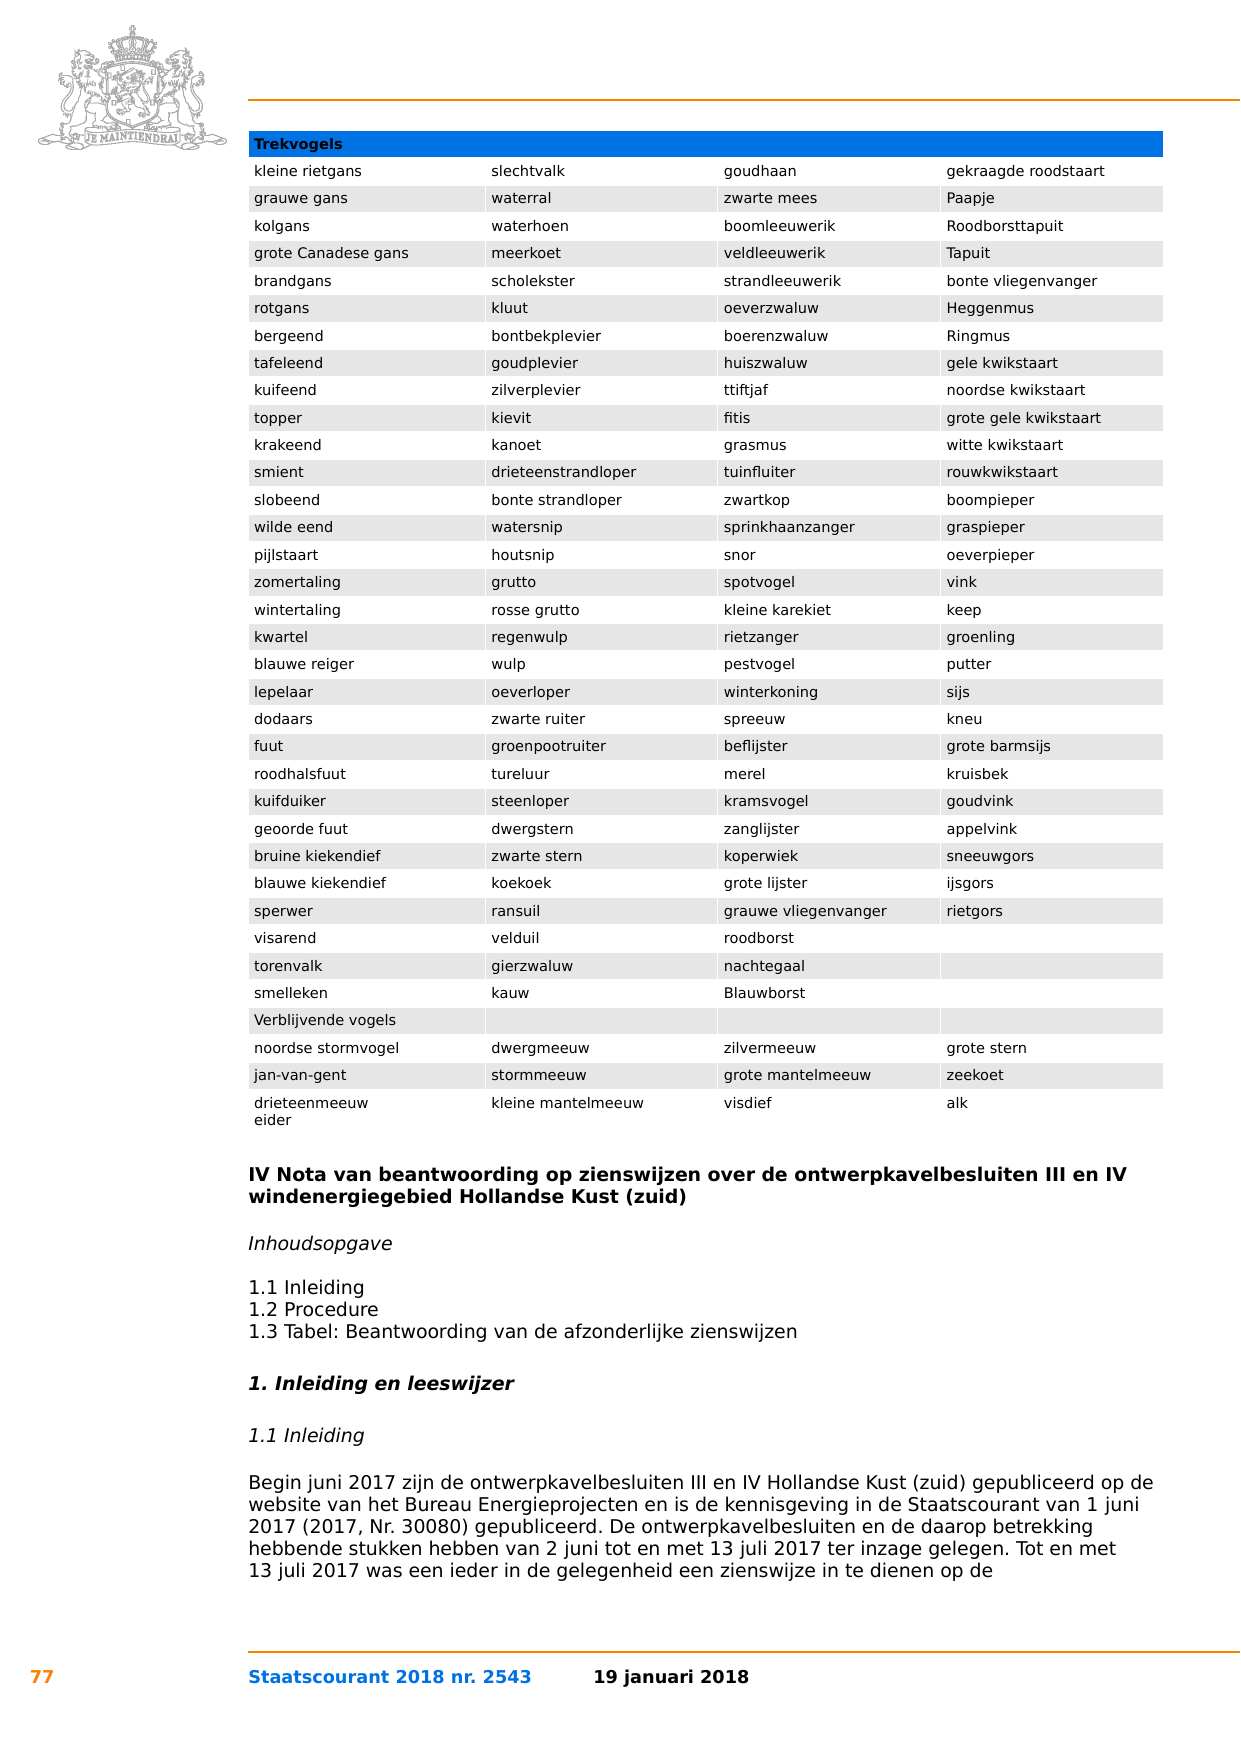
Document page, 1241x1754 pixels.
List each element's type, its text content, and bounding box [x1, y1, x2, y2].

table_cell oeverzwaluw [718, 295, 940, 322]
table_cell wilde eend [249, 515, 485, 541]
table_cell waterral [486, 186, 717, 212]
text 1.2 Procedure [248, 1299, 1163, 1321]
table_cell slobeend [249, 487, 485, 513]
table_cell kuifduiker [249, 789, 485, 815]
table_cell [486, 1008, 717, 1034]
table_cell lepelaar [249, 679, 485, 705]
table_cell tureluur [486, 761, 717, 787]
table_header Trekvogels [249, 131, 1163, 157]
table_cell noordse kwikstaart [941, 378, 1163, 404]
table_cell kanoet [486, 432, 717, 459]
table_cell zanglijster [718, 816, 940, 842]
table_cell regenwulp [486, 624, 717, 650]
table_cell steenloper [486, 789, 717, 815]
table_cell grote barmsijs [941, 734, 1163, 760]
table_cell spreeuw [718, 706, 940, 733]
picture [38, 25, 227, 150]
table_cell grote mantelmeeuw [718, 1063, 940, 1089]
table_cell alk [941, 1090, 1163, 1133]
table_cell grote gele kwikstaart [941, 405, 1163, 431]
table_cell kauw [486, 980, 717, 1007]
table_cell blauwe kiekendief [249, 871, 485, 897]
table_cell Verblijvende vogels [249, 1008, 485, 1034]
table_cell rouwkwikstaart [941, 460, 1163, 486]
table_cell kramsvogel [718, 789, 940, 815]
table_cell ttiftjaf [718, 378, 940, 404]
table_cell grote stern [941, 1035, 1163, 1061]
table_cell appelvink [941, 816, 1163, 842]
table_cell veldleeuwerik [718, 241, 940, 267]
table_cell watersnip [486, 515, 717, 541]
table_cell bonte vliegenvanger [941, 268, 1163, 294]
table_cell dodaars [249, 706, 485, 733]
table_cell zomertaling [249, 569, 485, 596]
table_cell jan-van-gent [249, 1063, 485, 1089]
table_cell fitis [718, 405, 940, 431]
table_cell bontbekplevier [486, 323, 717, 349]
table_cell oeverpieper [941, 542, 1163, 568]
table_cell krakeend [249, 432, 485, 459]
table_cell kneu [941, 706, 1163, 733]
subtitle IV Nota van beantwoording op zienswijzen over de ontwerpkavelbesluiten III en IV windenergiegebied Hollandse Kust (zuid) [248, 1164, 1163, 1208]
table_cell roodborst [718, 925, 940, 952]
table_cell kleine karekiet [718, 597, 940, 623]
table_cell Ringmus [941, 323, 1163, 349]
table_cell slechtvalk [486, 158, 717, 185]
table_cell kleine mantelmeeuw [486, 1090, 717, 1133]
table_cell nachtegaal [718, 953, 940, 979]
table_cell rotgans [249, 295, 485, 322]
table_cell strandleeuwerik [718, 268, 940, 294]
table_cell visarend [249, 925, 485, 952]
table_cell [718, 1008, 940, 1034]
table_cell grutto [486, 569, 717, 596]
table_cell sprinkhaanzanger [718, 515, 940, 541]
table_cell drieteenstrandloper [486, 460, 717, 486]
table_cell Roodborsttapuit [941, 213, 1163, 239]
table_cell topper [249, 405, 485, 431]
table_cell zilverplevier [486, 378, 717, 404]
table_cell dwergmeeuw [486, 1035, 717, 1061]
table_cell blauwe reiger [249, 651, 485, 678]
table_cell boerenzwaluw [718, 323, 940, 349]
table_cell grote lijster [718, 871, 940, 897]
table_cell graspieper [941, 515, 1163, 541]
table_cell torenvalk [249, 953, 485, 979]
table_cell roodhalsfuut [249, 761, 485, 787]
table_cell sijs [941, 679, 1163, 705]
table_cell goudplevier [486, 350, 717, 376]
table_cell kievit [486, 405, 717, 431]
text Begin juni 2017 zijn de ontwerpkavelbesluiten III en IV Hollandse Kust (zuid) gepubliceerd op de website van het Bureau Energieprojecten en is de kennisgeving in de Staatscourant van 1 juni 2017 (2017, Nr. 30080) gepubliceerd. De ontwerpkavelbesluiten en de daarop betrekking hebbende stukken hebben van 2 juni tot en met 13 juli 2017 ter inzage gelegen. Tot en met 13 juli 2017 was een ieder in de gelegenheid een zienswijze in te dienen op de [248, 1472, 1163, 1582]
table_cell Heggenmus [941, 295, 1163, 322]
table_cell goudhaan [718, 158, 940, 185]
table_cell rosse grutto [486, 597, 717, 623]
table_cell huiszwaluw [718, 350, 940, 376]
table_cell zwarte mees [718, 186, 940, 212]
table_cell bergeend [249, 323, 485, 349]
table_cell winterkoning [718, 679, 940, 705]
table_cell sperwer [249, 898, 485, 924]
table_cell [941, 980, 1163, 1007]
table_cell Blauwborst [718, 980, 940, 1007]
table_cell waterhoen [486, 213, 717, 239]
subtitle 1. Inleiding en leeswijzer [248, 1373, 1163, 1395]
table_cell vink [941, 569, 1163, 596]
subtitle 1.1 Inleiding [248, 1425, 1163, 1447]
table_cell zwartkop [718, 487, 940, 513]
table_cell boomleeuwerik [718, 213, 940, 239]
table_cell koekoek [486, 871, 717, 897]
table_cell gierzwaluw [486, 953, 717, 979]
table_cell Tapuit [941, 241, 1163, 267]
table_cell smient [249, 460, 485, 486]
table_cell noordse stormvogel [249, 1035, 485, 1061]
table_cell witte kwikstaart [941, 432, 1163, 459]
table_cell gekraagde roodstaart [941, 158, 1163, 185]
table_cell spotvogel [718, 569, 940, 596]
table_cell meerkoet [486, 241, 717, 267]
table_cell scholekster [486, 268, 717, 294]
table_cell [941, 925, 1163, 952]
table_cell fuut [249, 734, 485, 760]
table_cell oeverloper [486, 679, 717, 705]
table_cell keep [941, 597, 1163, 623]
table_cell beflijster [718, 734, 940, 760]
table_cell dwergstern [486, 816, 717, 842]
table_cell gele kwikstaart [941, 350, 1163, 376]
table_cell snor [718, 542, 940, 568]
table_cell grauwe vliegenvanger [718, 898, 940, 924]
table_cell houtsnip [486, 542, 717, 568]
table_cell zilvermeeuw [718, 1035, 940, 1061]
table_cell ijsgors [941, 871, 1163, 897]
table_cell zwarte stern [486, 843, 717, 869]
table_cell brandgans [249, 268, 485, 294]
table_cell merel [718, 761, 940, 787]
table_cell [941, 953, 1163, 979]
table_cell pijlstaart [249, 542, 485, 568]
table_cell rietgors [941, 898, 1163, 924]
table_cell groenpootruiter [486, 734, 717, 760]
table_cell geoorde fuut [249, 816, 485, 842]
text 1.3 Tabel: Beantwoording van de afzonderlijke zienswijzen [248, 1321, 1163, 1343]
table_cell kleine rietgans [249, 158, 485, 185]
text Inhoudsopgave [248, 1233, 1163, 1255]
table_cell drieteenmeeuw eider [249, 1090, 485, 1133]
table_cell bruine kiekendief [249, 843, 485, 869]
table_cell rietzanger [718, 624, 940, 650]
table_cell visdief [718, 1090, 940, 1133]
table_cell koperwiek [718, 843, 940, 869]
table_cell ransuil [486, 898, 717, 924]
table_cell boompieper [941, 487, 1163, 513]
table_cell pestvogel [718, 651, 940, 678]
table_cell [941, 1008, 1163, 1034]
table_cell zwarte ruiter [486, 706, 717, 733]
table_cell stormmeeuw [486, 1063, 717, 1089]
table_cell kolgans [249, 213, 485, 239]
table_cell grote Canadese gans [249, 241, 485, 267]
table_cell kluut [486, 295, 717, 322]
table_cell sneeuwgors [941, 843, 1163, 869]
table_cell grasmus [718, 432, 940, 459]
table_cell putter [941, 651, 1163, 678]
table_cell kwartel [249, 624, 485, 650]
table_cell goudvink [941, 789, 1163, 815]
table_cell smelleken [249, 980, 485, 1007]
table_cell tafeleend [249, 350, 485, 376]
table_cell velduil [486, 925, 717, 952]
table_cell bonte strandloper [486, 487, 717, 513]
table_cell groenling [941, 624, 1163, 650]
table_cell wulp [486, 651, 717, 678]
table_cell tuinfluiter [718, 460, 940, 486]
table_cell kuifeend [249, 378, 485, 404]
table_cell wintertaling [249, 597, 485, 623]
table_cell grauwe gans [249, 186, 485, 212]
text 1.1 Inleiding [248, 1277, 1163, 1299]
table_cell Paapje [941, 186, 1163, 212]
table_cell zeekoet [941, 1063, 1163, 1089]
table_cell kruisbek [941, 761, 1163, 787]
